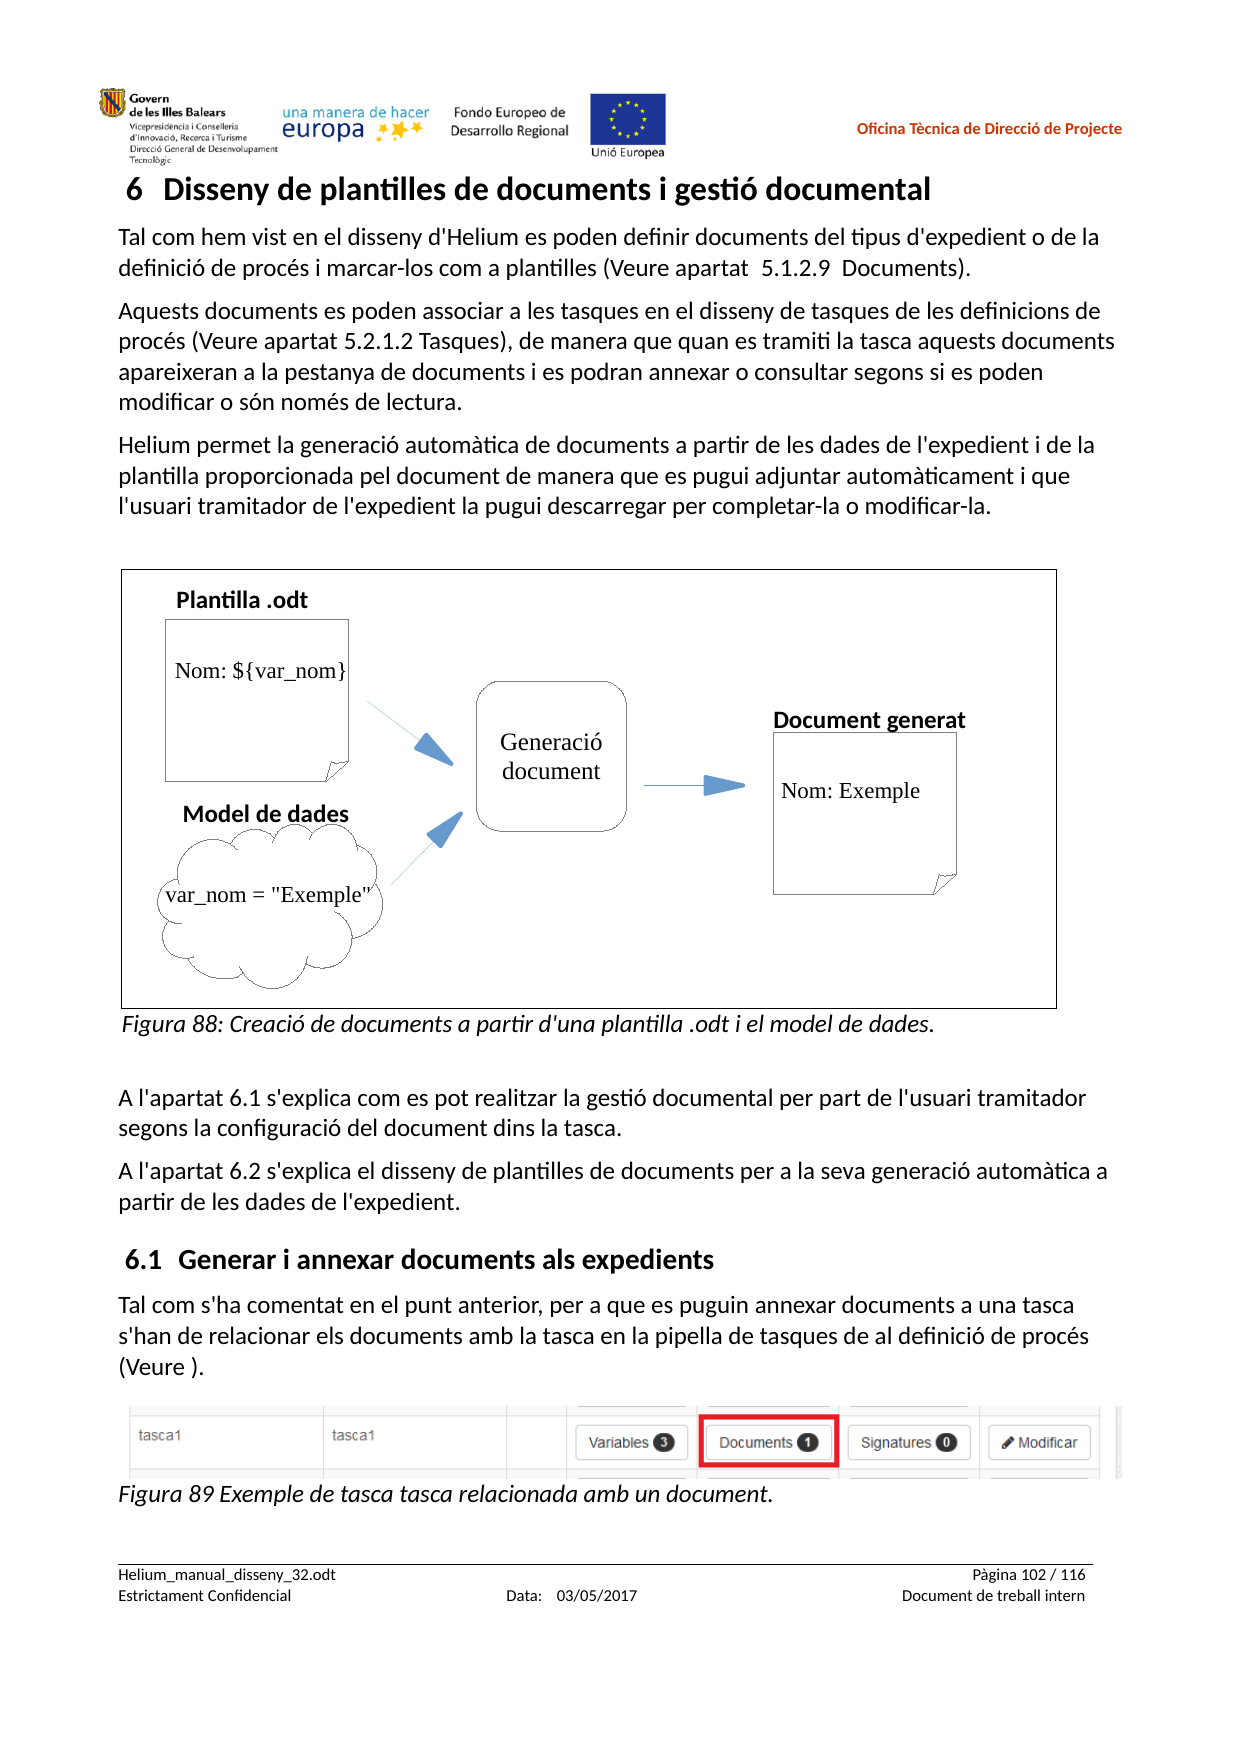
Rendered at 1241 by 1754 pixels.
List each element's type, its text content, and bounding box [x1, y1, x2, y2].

subtitle Generar i annexar documents als expedients [118, 1241, 1122, 1277]
picture [118, 1406, 1123, 1479]
text Figura 89 Exemple de tasca tasca relacionada amb un document. [118, 1479, 1122, 1509]
text Figura 88: Creació de documents a partir d'una plantilla .odt i el model de dades. [122, 582, 1097, 1039]
subtitle Disseny de plantilles de documents i gestió documental [118, 168, 1122, 209]
text Tal com hem vist en el disseny d'Helium es poden definir documents del tipus d'expedient o de la definició de procés i marcar-los com a plantilles (Veure apartat 5.1.2.9 Documents). [118, 221, 1122, 282]
text A l'apartat 6.1 s'explica com es pot realitzar la gestió documental per part de l'usuari tramitador segons la configuració del document dins la tasca. [118, 1082, 1122, 1143]
text Aquests documents es poden associar a les tasques en el disseny de tasques de les definicions de procés (Veure apartat 5.2.1.2 Tasques), de manera que quan es tramiti la tasca aquests documents apareixeran a la pestanya de documents i es podran annexar o consultar segons si es poden modificar o són només de lectura. [118, 295, 1122, 417]
picture [99, 87, 668, 166]
text Helium permet la generació automàtica de documents a partir de les dades de l'expedient i de la plantilla proporcionada pel document de manera que es pugui adjuntar automàticament i que l'usuari tramitador de l'expedient la pugui descarregar per completar-la o modificar-la. [118, 429, 1122, 521]
text Tal com s'ha comentat en el punt anterior, per a que es puguin annexar documents a una tasca s'han de relacionar els documents amb la tasca en la pipella de tasques de al definició de procés (Veure ). [118, 1289, 1122, 1381]
text A l'apartat 6.2 s'explica el disseny de plantilles de documents per a la seva generació automàtica a partir de les dades de l'expedient. [118, 1155, 1122, 1216]
